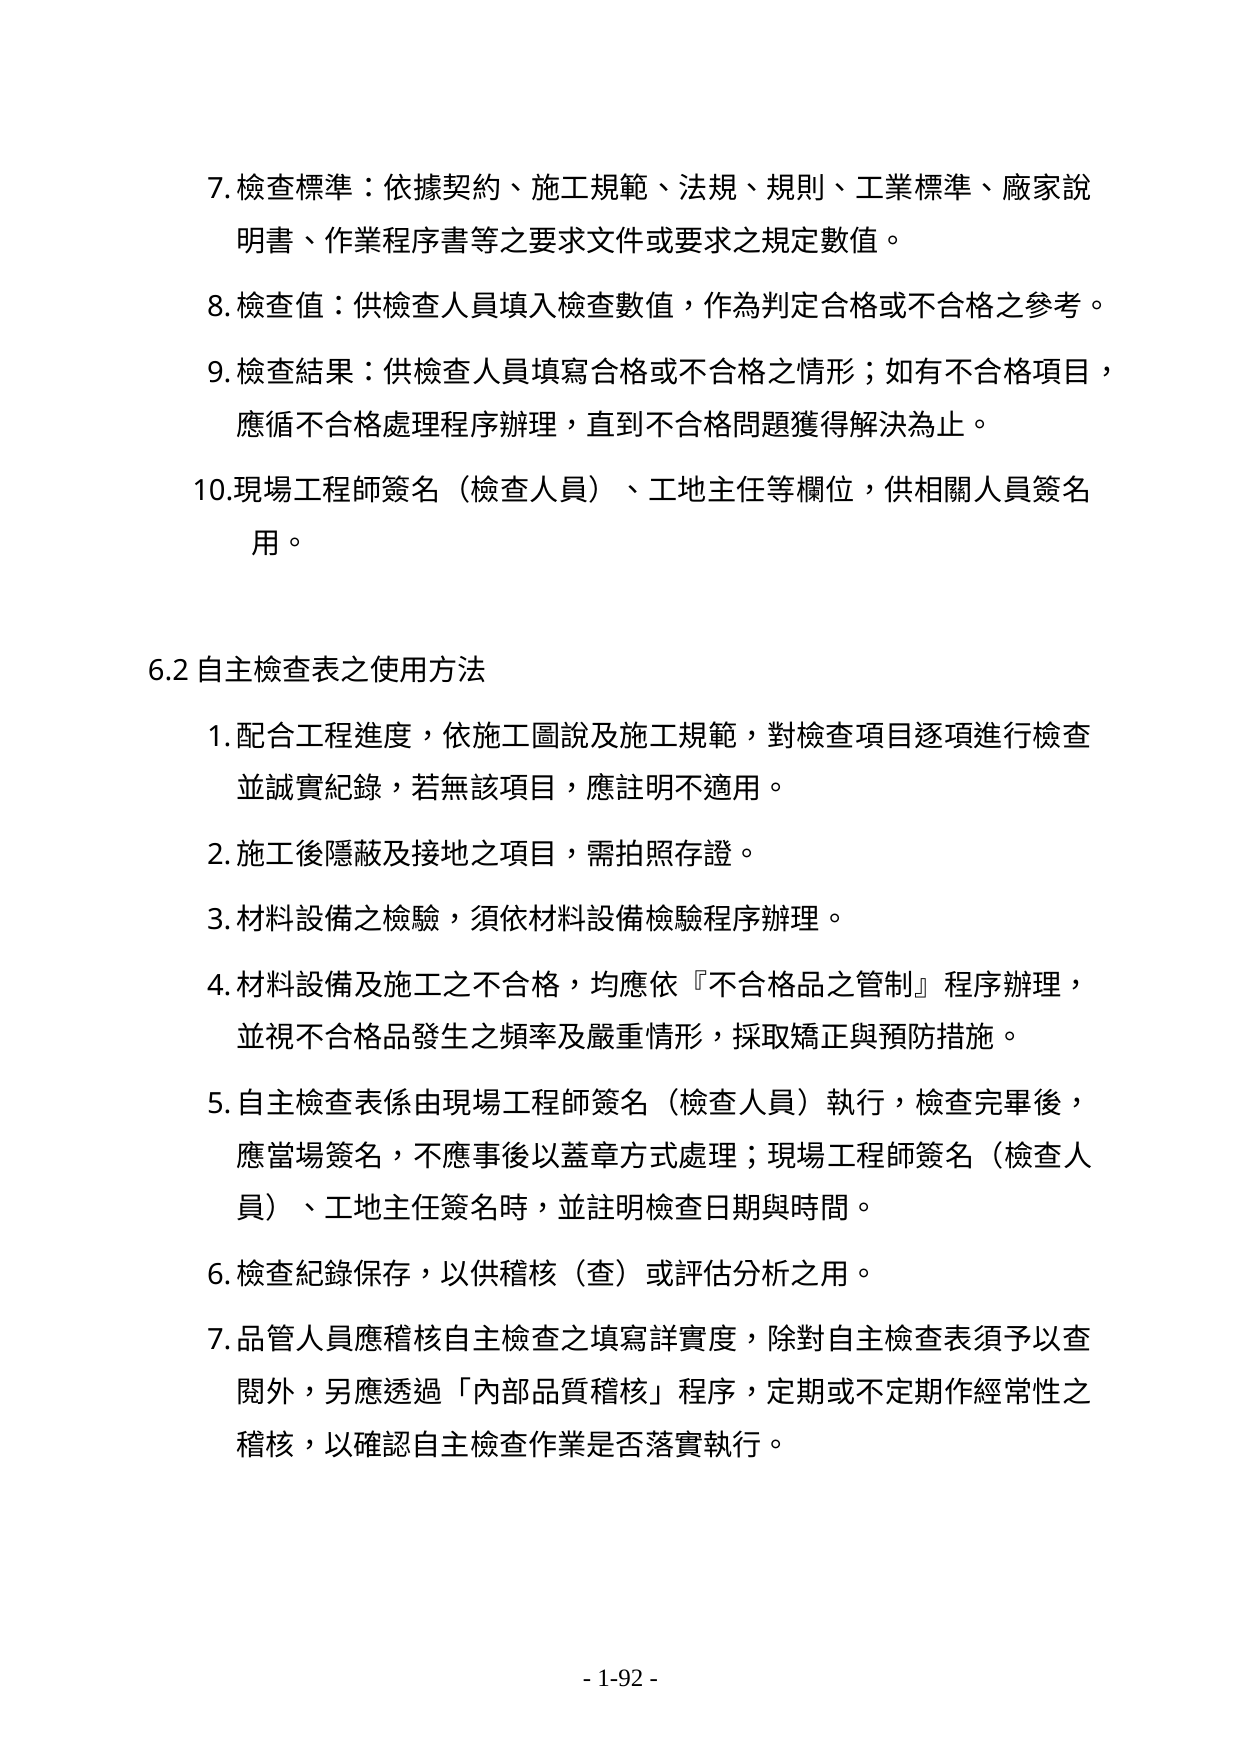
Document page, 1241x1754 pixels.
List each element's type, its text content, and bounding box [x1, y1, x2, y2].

subtitle 7. 檢查標準：依據契約、施工規範、法規、規則、工業標準、廠家說明書、作業程序書等之要求文件或要求之規定數值。 [207, 164, 1092, 260]
subtitle 4. 材料設備及施工之不合格，均應依『不合格品之管制』程序辦理，並視不合格品發生之頻率及嚴重情形，採取矯正與預防措施。 [207, 961, 1092, 1056]
subtitle 1. 配合工程進度，依施工圖說及施工規範，對檢查項目逐項進行檢查並誠實紀錄，若無該項目，應註明不適用。 [207, 712, 1092, 807]
subtitle 2. 施工後隱蔽及接地之項目，需拍照存證。 [207, 830, 1092, 873]
subtitle 5. 自主檢查表係由現場工程師簽名（檢查人員）執行，檢查完畢後，應當場簽名，不應事後以蓋章方式處理；現場工程師簽名（檢查人員）、工地主任簽名時，並註明檢查日期與時間。 [207, 1079, 1092, 1227]
subtitle 8. 檢查值：供檢查人員填入檢查數值，作為判定合格或不合格之參考。 [207, 283, 1092, 325]
subtitle 9. 檢查結果：供檢查人員填寫合格或不合格之情形；如有不合格項目，應循不合格處理程序辦理，直到不合格問題獲得解決為止。 [207, 348, 1092, 443]
subtitle 6. 檢查紀錄保存，以供稽核（查）或評估分析之用。 [207, 1250, 1092, 1293]
subtitle 7. 品管人員應稽核自主檢查之填寫詳實度，除對自主檢查表須予以查閱外，另應透過「內部品質稽核」程序，定期或不定期作經常性之稽核，以確認自主檢查作業是否落實執行。 [207, 1316, 1092, 1464]
subtitle 3. 材料設備之檢驗，須依材料設備檢驗程序辦理。 [207, 896, 1092, 938]
subtitle 6.2自主檢查表之使用方法 [148, 647, 1092, 689]
subtitle 10.現場工程師簽名（檢查人員）、工地主任等欄位，供相關人員簽名用。 [192, 466, 1092, 562]
